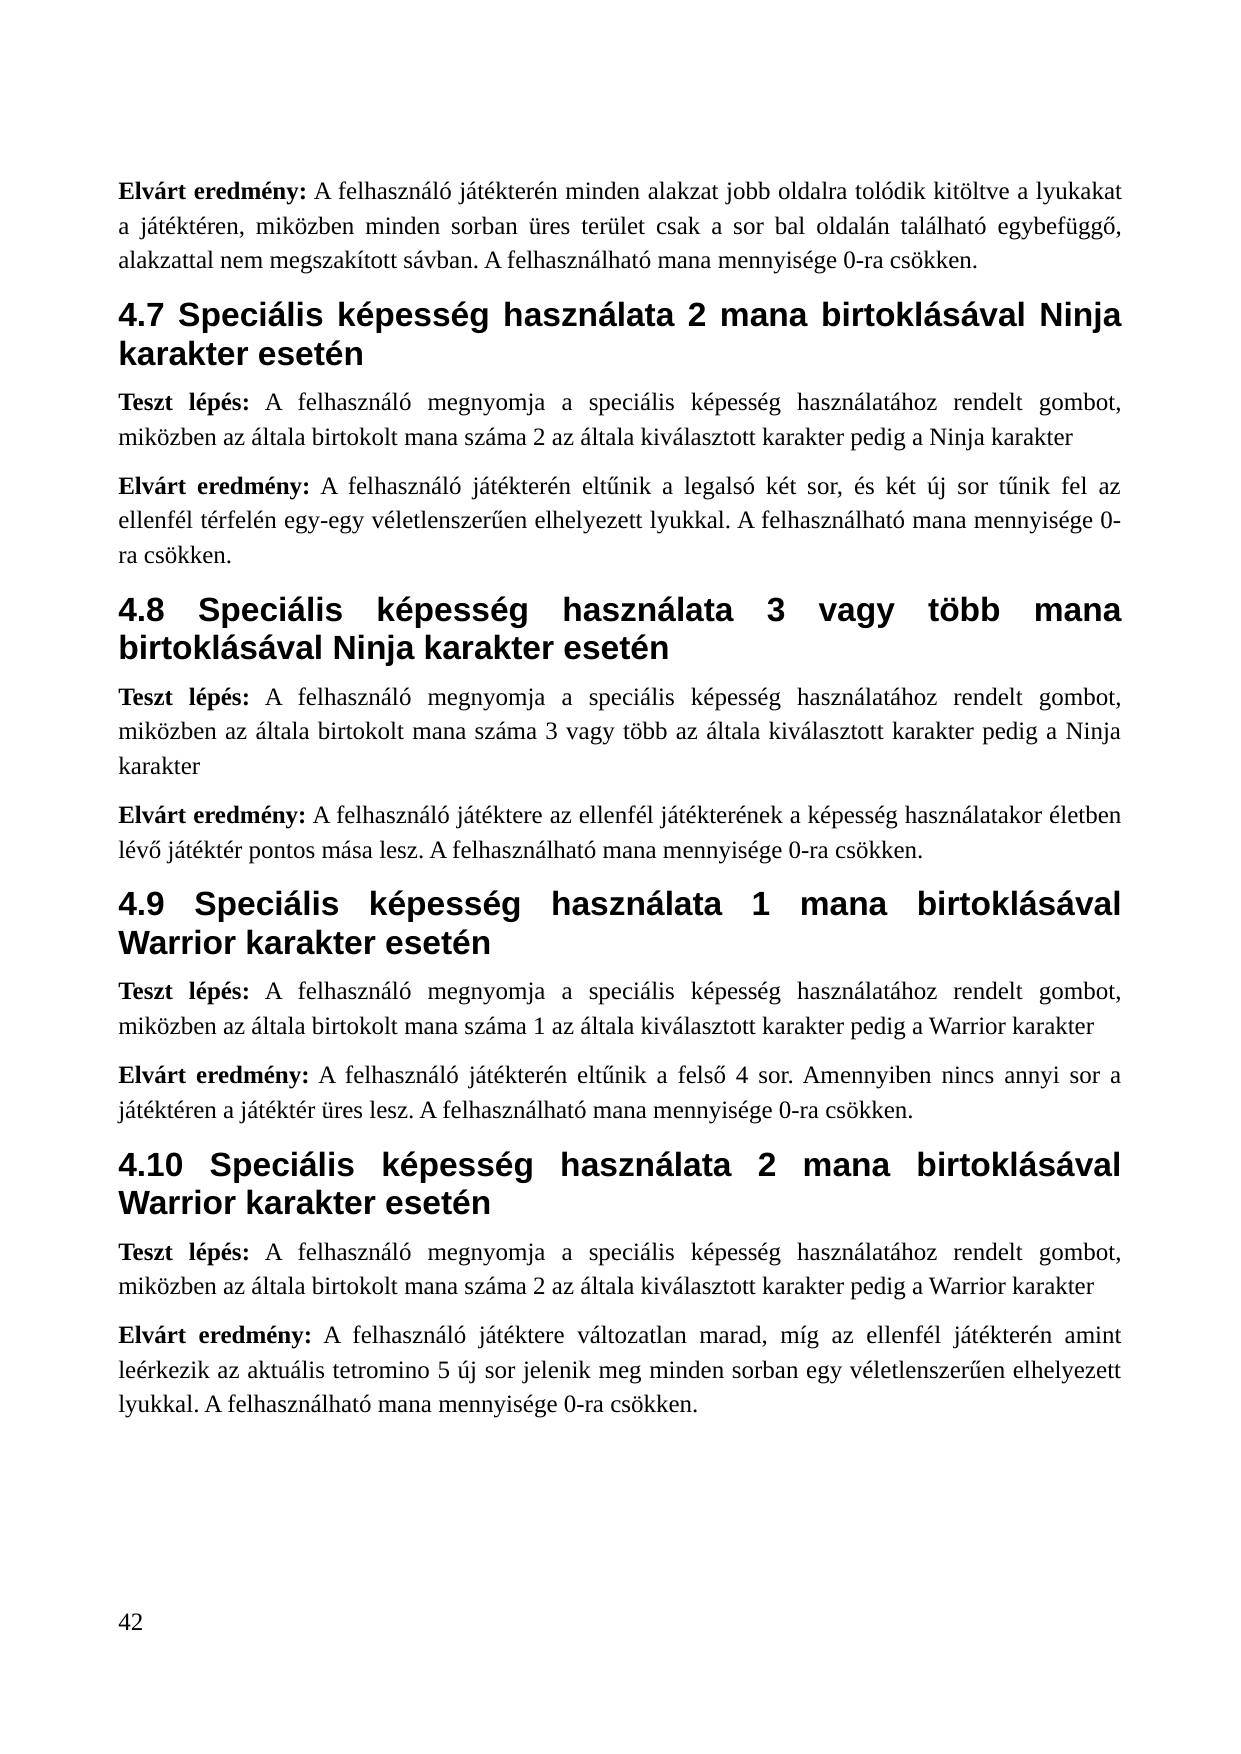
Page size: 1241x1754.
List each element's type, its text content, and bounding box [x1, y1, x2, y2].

text Elvárt eredmény: A felhasználó játéktere változatlan marad, míg az ellenfél játékterén amint leérkezik az aktuális tetromino 5 új sor jelenik meg minden sorban egy véletlenszerűen elhelyezett lyukkal. A felhasználható mana mennyisége 0-ra csökken. [118, 1321, 1122, 1418]
text Elvárt eredmény: A felhasználó játékterén eltűnik a felső 4 sor. Amennyiben nincs annyi sor a játéktéren a játéktér üres lesz. A felhasználható mana mennyisége 0-ra csökken. [118, 1060, 1122, 1124]
text Teszt lépés: A felhasználó megnyomja a speciális képesség használatához rendelt gombot, miközben az általa birtokolt mana száma 2 az általa kiválasztott karakter pedig a Warrior karakter [118, 1237, 1122, 1300]
text Elvárt eredmény: A felhasználó játékterén minden alakzat jobb oldalra tolódik kitöltve a lyukakat a játéktéren, miközben minden sorban üres terület csak a sor bal oldalán található egybefüggő, alakzattal nem megszakított sávban. A felhasználható mana mennyisége 0-ra csökken. [118, 176, 1122, 274]
subtitle 4.10 Speciális képesség használata 2 mana birtoklásával Warrior karakter esetén [118, 1144, 1122, 1222]
text Elvárt eredmény: A felhasználó játékterén eltűnik a legalsó két sor, és két új sor tűnik fel az ellenfél térfelén egy-egy véletlenszerűen elhelyezett lyukkal. A felhasználható mana mennyisége 0-ra csökken. [118, 471, 1122, 569]
text Teszt lépés: A felhasználó megnyomja a speciális képesség használatához rendelt gombot, miközben az általa birtokolt mana száma 3 vagy több az általa kiválasztott karakter pedig a Ninja karakter [118, 682, 1122, 779]
subtitle 4.9 Speciális képesség használata 1 mana birtoklásával Warrior karakter esetén [118, 884, 1122, 961]
subtitle 4.8 Speciális képesség használata 3 vagy több mana birtoklásával Ninja karakter esetén [118, 589, 1122, 667]
text Teszt lépés: A felhasználó megnyomja a speciális képesség használatához rendelt gombot, miközben az általa birtokolt mana száma 2 az általa kiválasztott karakter pedig a Ninja karakter [118, 387, 1122, 450]
text Teszt lépés: A felhasználó megnyomja a speciális képesség használatához rendelt gombot, miközben az általa birtokolt mana száma 1 az általa kiválasztott karakter pedig a Warrior karakter [118, 976, 1122, 1040]
subtitle 4.7 Speciális képesség használata 2 mana birtoklásával Ninja karakter esetén [118, 295, 1122, 372]
text Elvárt eredmény: A felhasználó játéktere az ellenfél játékterének a képesség használatakor életben lévő játéktér pontos mása lesz. A felhasználható mana mennyisége 0-ra csökken. [118, 800, 1122, 863]
